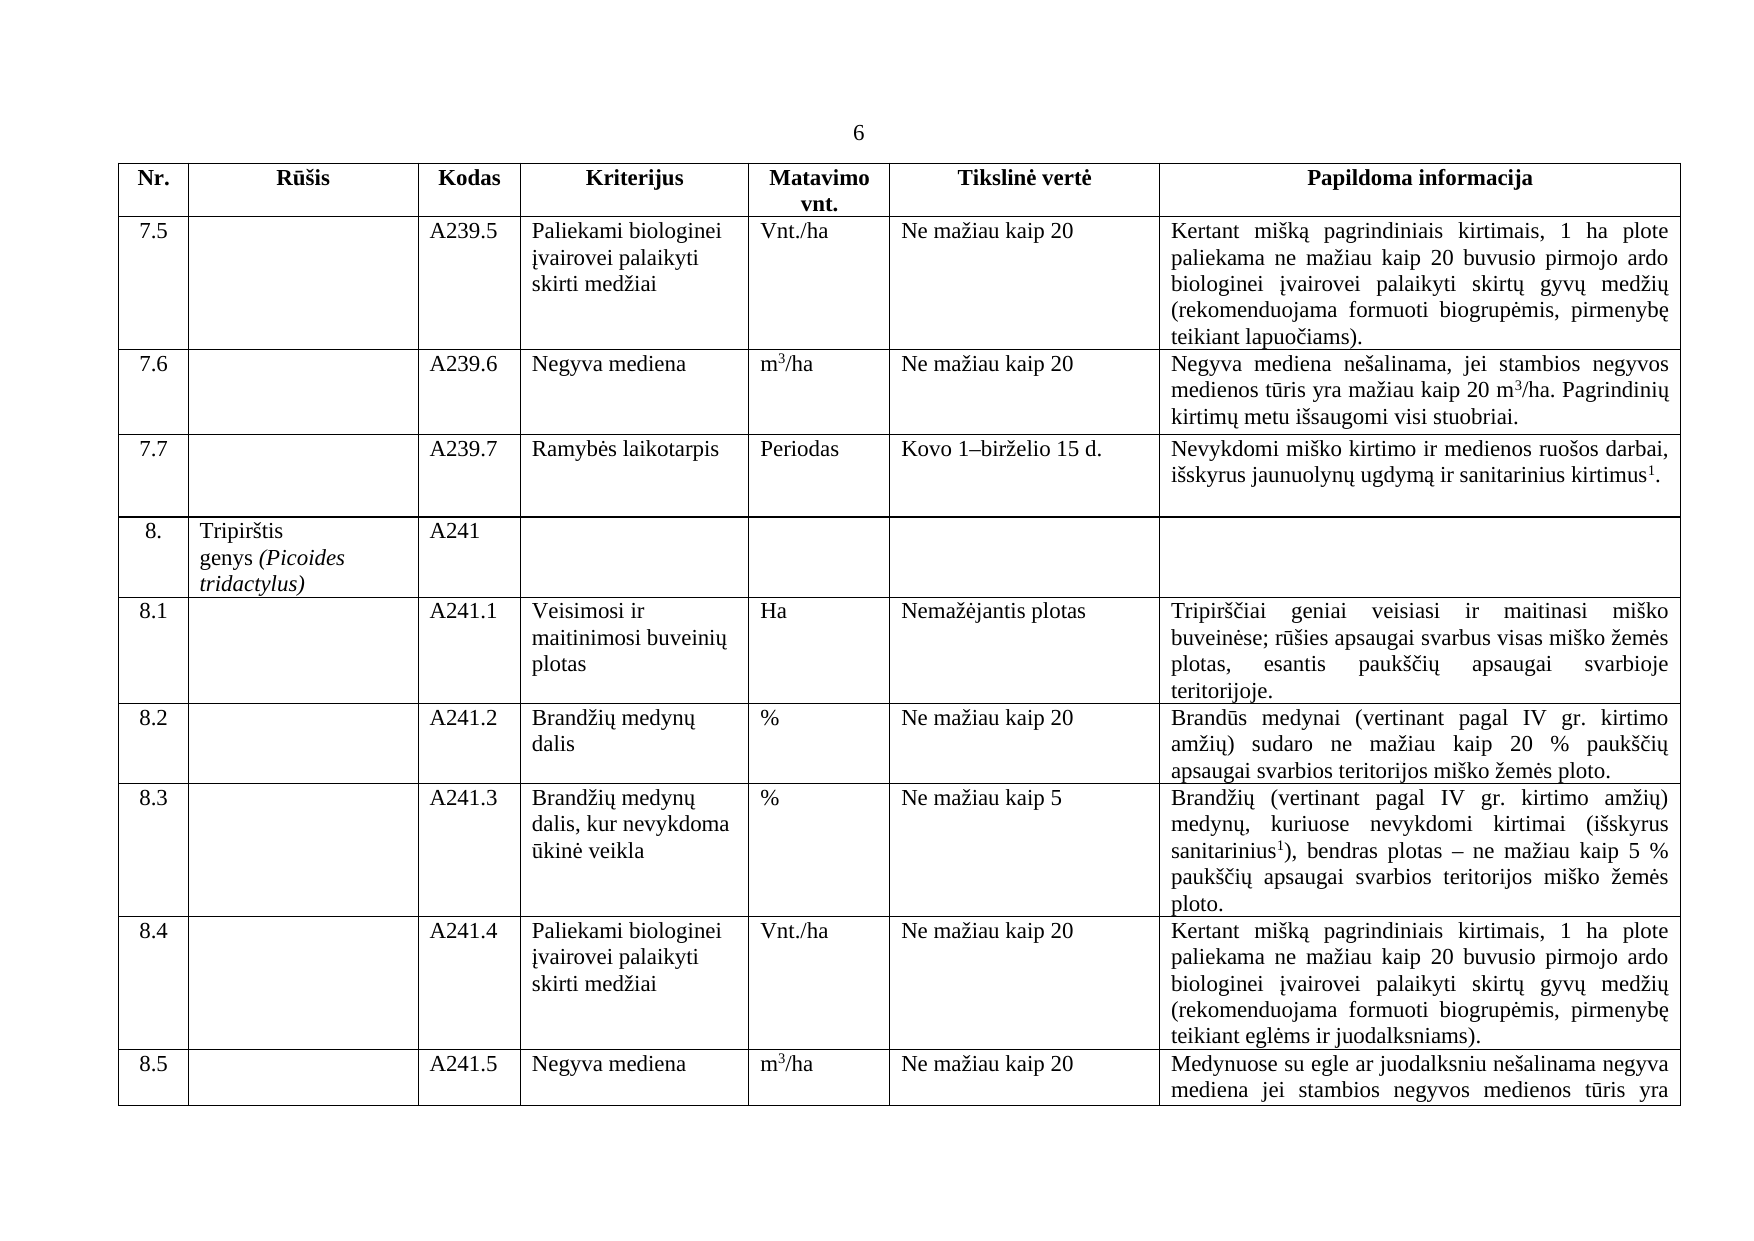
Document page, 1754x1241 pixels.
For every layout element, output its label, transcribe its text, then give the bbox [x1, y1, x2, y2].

table_cell m3/ha [749, 1050, 889, 1105]
table_cell Vnt./ha [749, 917, 889, 1049]
table_cell Ne mažiau kaip 5 [890, 784, 1159, 916]
table_cell A241 [419, 518, 520, 597]
table_cell [189, 704, 418, 783]
table_cell Brandžių (vertinant pagal IV gr. kirtimo amžių) medynų, kuriuose nevykdomi kirtimai (išskyrus sanitarinius1), bendras plotas – ne mažiau kaip 5 % paukščių apsaugai svarbios teritorijos miško žemės ploto. [1160, 784, 1680, 916]
table_cell Ramybės laikotarpis [521, 435, 748, 516]
table_cell 8.2 [119, 704, 188, 783]
table_cell [749, 518, 889, 597]
table_cell [189, 217, 418, 349]
table_cell Ha [749, 598, 889, 703]
table_cell [189, 350, 418, 434]
table_cell A239.7 [419, 435, 520, 516]
table_cell Vnt./ha [749, 217, 889, 349]
table_cell Ne mažiau kaip 20 [890, 917, 1159, 1049]
table_cell Brandžių medynų dalis, kur nevykdoma ūkinė veikla [521, 784, 748, 916]
table_cell 8.3 [119, 784, 188, 916]
table_cell Paliekami biologinei įvairovei palaikyti skirti medžiai [521, 917, 748, 1049]
table_header Kodas [419, 164, 520, 216]
table_cell Ne mažiau kaip 20 [890, 217, 1159, 349]
table_cell Brandžių medynų dalis [521, 704, 748, 783]
table_cell Tripirštis genys (Picoides tridactylus) [189, 518, 418, 597]
table_cell Brandūs medynai (vertinant pagal IV gr. kirtimo amžių) sudaro ne mažiau kaip 20 % paukščių apsaugai svarbios teritorijos miško žemės ploto. [1160, 704, 1680, 783]
table_cell [189, 598, 418, 703]
table_cell Nevykdomi miško kirtimo ir medienos ruošos darbai, išskyrus jaunuolynų ugdymą ir sanitarinius kirtimus1. [1160, 435, 1680, 516]
table_cell A239.6 [419, 350, 520, 434]
table_cell 8.1 [119, 598, 188, 703]
table_cell Ne mažiau kaip 20 [890, 1050, 1159, 1105]
table_cell Kertant mišką pagrindiniais kirtimais, 1 ha plote paliekama ne mažiau kaip 20 buvusio pirmojo ardo biologinei įvairovei palaikyti skirtų gyvų medžių (rekomenduojama formuoti biogrupėmis, pirmenybę teikiant lapuočiams). [1160, 217, 1680, 349]
table_cell Kertant mišką pagrindiniais kirtimais, 1 ha plote paliekama ne mažiau kaip 20 buvusio pirmojo ardo biologinei įvairovei palaikyti skirtų gyvų medžių (rekomenduojama formuoti biogrupėmis, pirmenybę teikiant eglėms ir juodalksniams). [1160, 917, 1680, 1049]
table_cell Paliekami biologinei įvairovei palaikyti skirti medžiai [521, 217, 748, 349]
table_cell Negyva mediena nešalinama, jei stambios negyvos medienos tūris yra mažiau kaip 20 m3/ha. Pagrindinių kirtimų metu išsaugomi visi stuobriai. [1160, 350, 1680, 434]
table_cell % [749, 784, 889, 916]
table_cell Tripirščiai geniai veisiasi ir maitinasi miško buveinėse; rūšies apsaugai svarbus visas miško žemės plotas, esantis paukščių apsaugai svarbioje teritorijoje. [1160, 598, 1680, 703]
table_cell A241.1 [419, 598, 520, 703]
table_cell Veisimosi ir maitinimosi buveinių plotas [521, 598, 748, 703]
table_cell Negyva mediena [521, 350, 748, 434]
table_cell [521, 518, 748, 597]
table_cell Medynuose su egle ar juodalksniu nešalinama negyva mediena jei stambios negyvos medienos tūris yra [1160, 1050, 1680, 1105]
table_cell 8.4 [119, 917, 188, 1049]
table_cell Ne mažiau kaip 20 [890, 704, 1159, 783]
table_cell Nemažėjantis plotas [890, 598, 1159, 703]
table_cell % [749, 704, 889, 783]
table_header Kriterijus [521, 164, 748, 216]
table_cell [890, 518, 1159, 597]
table_cell 7.7 [119, 435, 188, 516]
table_cell [189, 435, 418, 516]
table_cell A241.5 [419, 1050, 520, 1105]
table_cell 7.5 [119, 217, 188, 349]
table_cell m3/ha [749, 350, 889, 434]
table_cell [189, 1050, 418, 1105]
table_cell A241.2 [419, 704, 520, 783]
table_cell 8. [119, 518, 188, 597]
table_header Tikslinė vertė [890, 164, 1159, 216]
table_header Rūšis [189, 164, 418, 216]
table_header Papildoma informacija [1160, 164, 1680, 216]
table_cell Kovo 1–birželio 15 d. [890, 435, 1159, 516]
table_cell 8.5 [119, 1050, 188, 1105]
table_header Matavimo vnt. [749, 164, 889, 216]
table_cell Periodas [749, 435, 889, 516]
table_cell A241.3 [419, 784, 520, 916]
table_cell A239.5 [419, 217, 520, 349]
table_cell [189, 784, 418, 916]
table_cell [1160, 518, 1680, 597]
table_cell 7.6 [119, 350, 188, 434]
table_cell [189, 917, 418, 1049]
table_cell A241.4 [419, 917, 520, 1049]
table_cell Negyva mediena [521, 1050, 748, 1105]
table_header Nr. [119, 164, 188, 216]
table_cell Ne mažiau kaip 20 [890, 350, 1159, 434]
